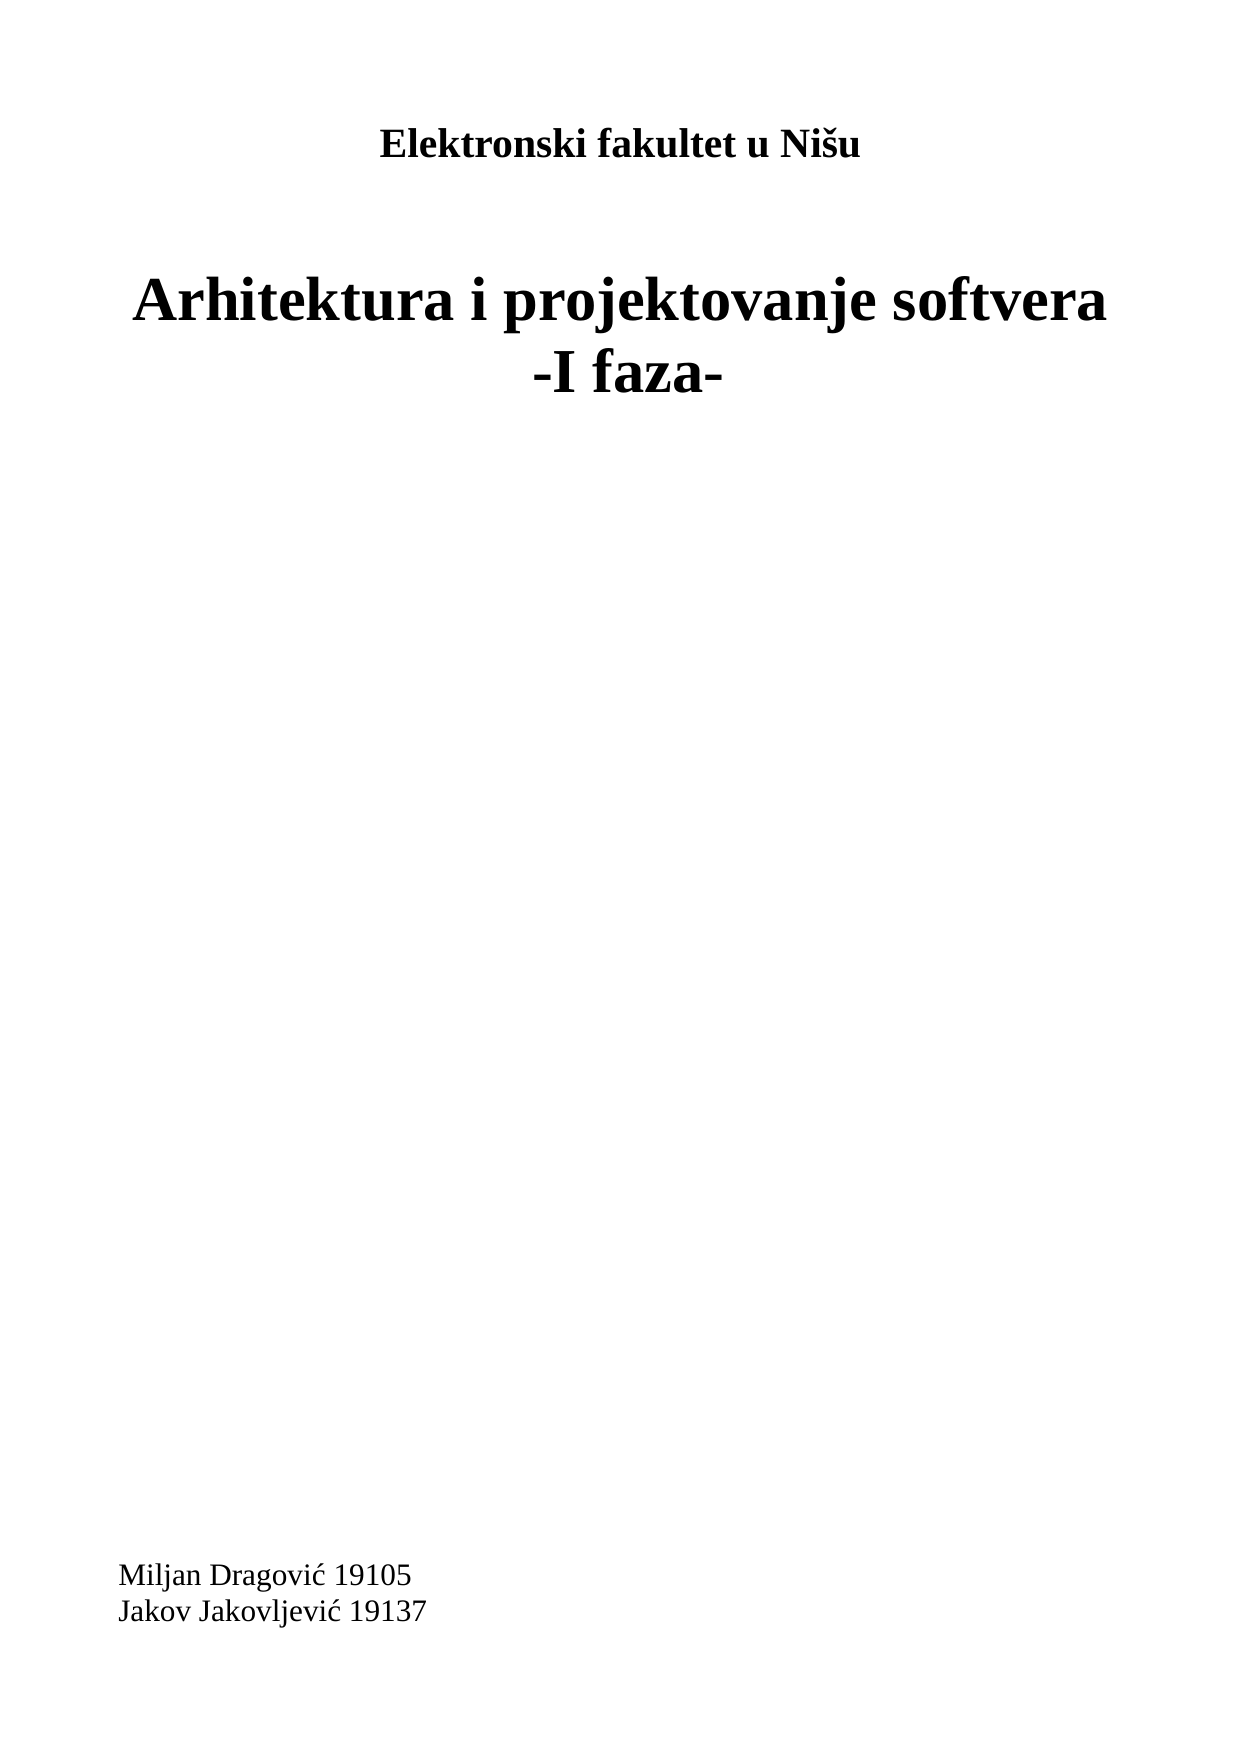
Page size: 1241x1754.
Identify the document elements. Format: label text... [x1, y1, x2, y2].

text -I faza- [118, 334, 1122, 406]
text Elektronski fakultet u Nišu [118, 118, 1122, 166]
text Arhitektura i projektovanje softvera [118, 262, 1122, 334]
text Miljan Dragović 19105 [118, 1556, 1122, 1592]
text Jakov Jakovljević 19137 [118, 1592, 1122, 1628]
